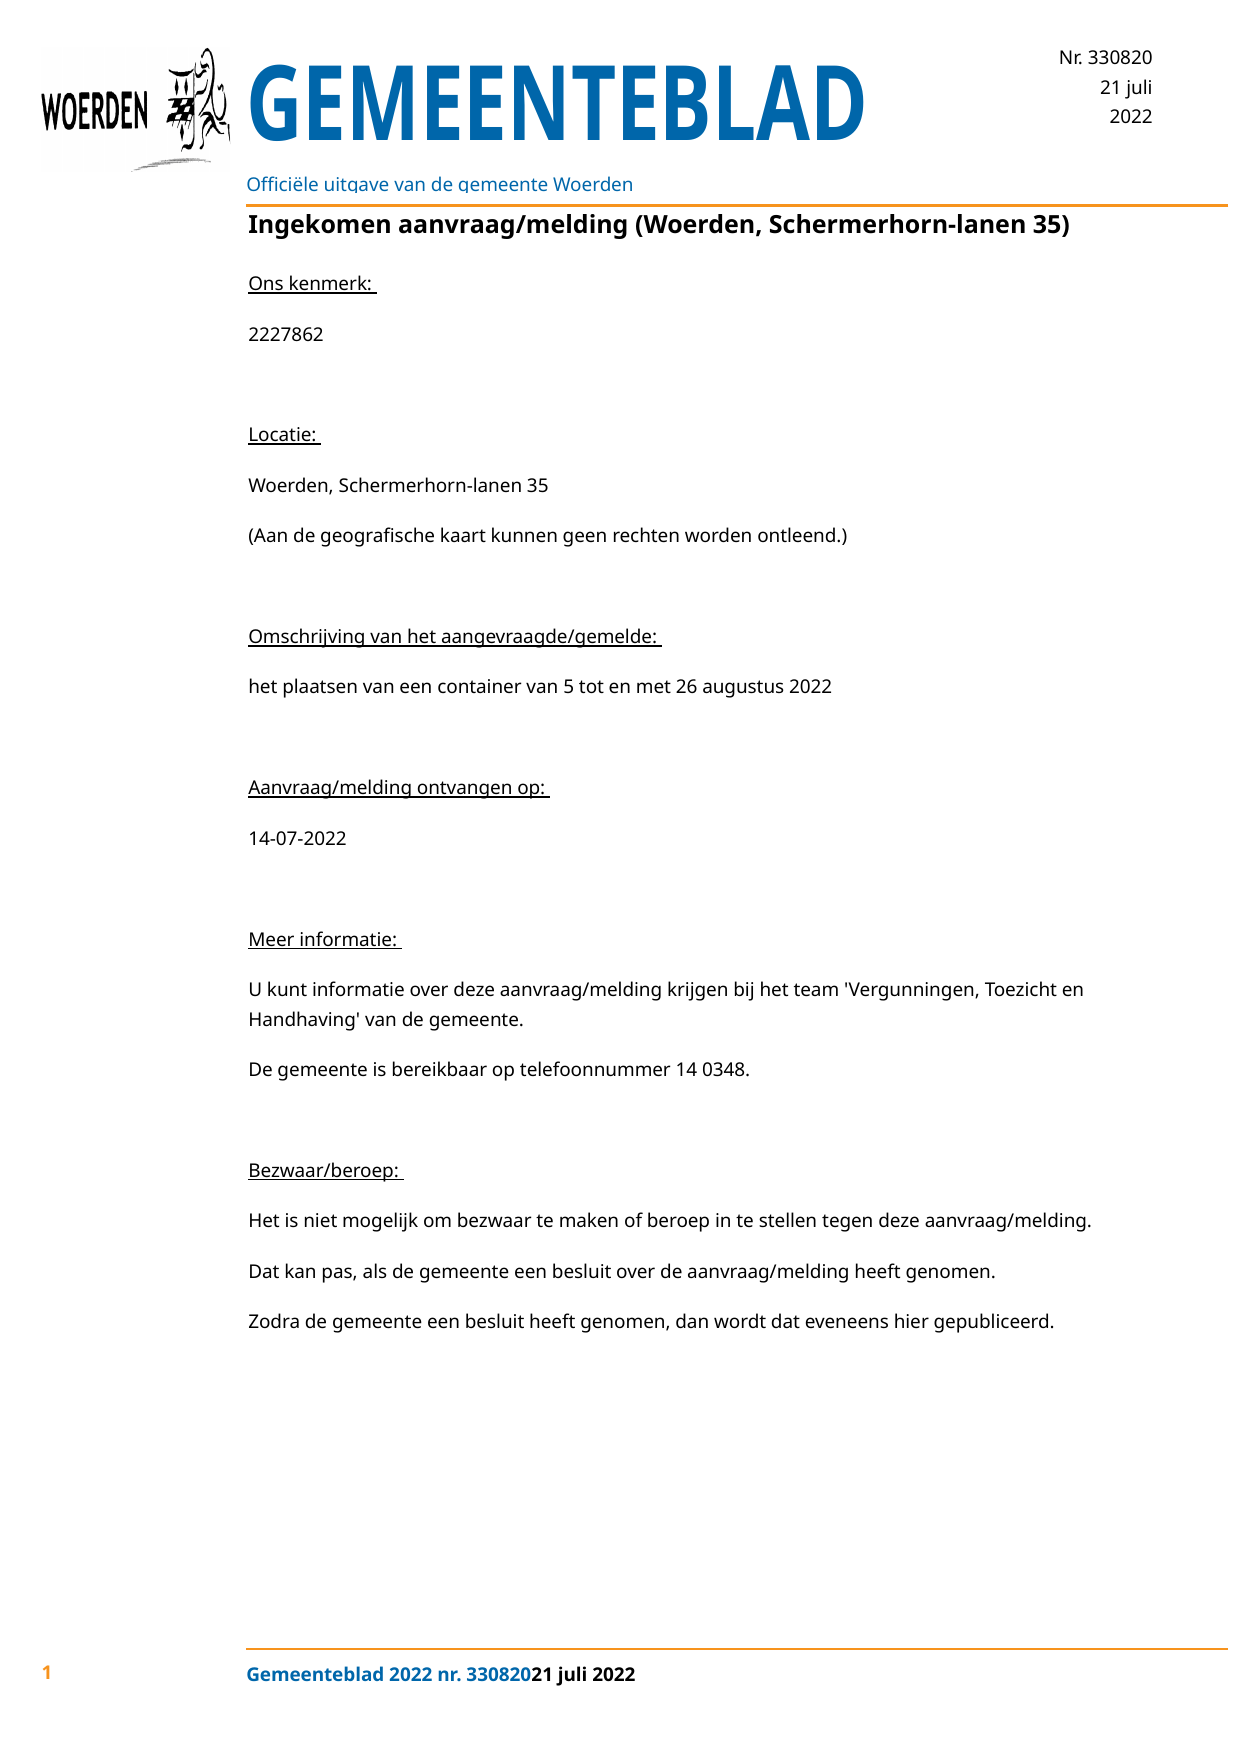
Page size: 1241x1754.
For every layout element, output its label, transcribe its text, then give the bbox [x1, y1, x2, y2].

text Zodra de gemeente een besluit heeft genomen, dan wordt dat eveneens hier gepubliceerd. [248, 1308, 1152, 1334]
text Ons kenmerk: [248, 270, 1152, 296]
text De gemeente is bereikbaar op telefoonnummer 14 0348. [248, 1056, 1152, 1082]
text 2227862 [248, 321, 1152, 346]
text Aanvraag/melding ontvangen op: [248, 774, 1152, 800]
text (Aan de geografische kaart kunnen geen rechten worden ontleend.) [248, 522, 1152, 548]
text Woerden, Schermerhorn-lanen 35 [248, 472, 1152, 498]
text het plaatsen van een container van 5 tot en met 26 augustus 2022 [248, 674, 1152, 699]
picture [41, 47, 231, 172]
text Ingekomen aanvraag/melding (Woerden, Schermerhorn-lanen 35) [248, 207, 1152, 241]
text Dat kan pas, als de gemeente een besluit over de aanvraag/melding heeft genomen. [248, 1258, 1152, 1283]
text Het is niet mogelijk om bezwaar te maken of beroep in te stellen tegen deze aanvraag/melding. [248, 1207, 1152, 1233]
text U kunt informatie over deze aanvraag/melding krijgen bij het team 'Vergunningen, Toezicht en Handhaving' van de gemeente. [248, 976, 1152, 1031]
text Locatie: [248, 422, 1152, 447]
text Bezwaar/beroep: [248, 1157, 1152, 1183]
text 14-07-2022 [248, 825, 1152, 851]
text Omschrijving van het aangevraagde/gemelde: [248, 623, 1152, 649]
text Meer informatie: [248, 926, 1152, 951]
